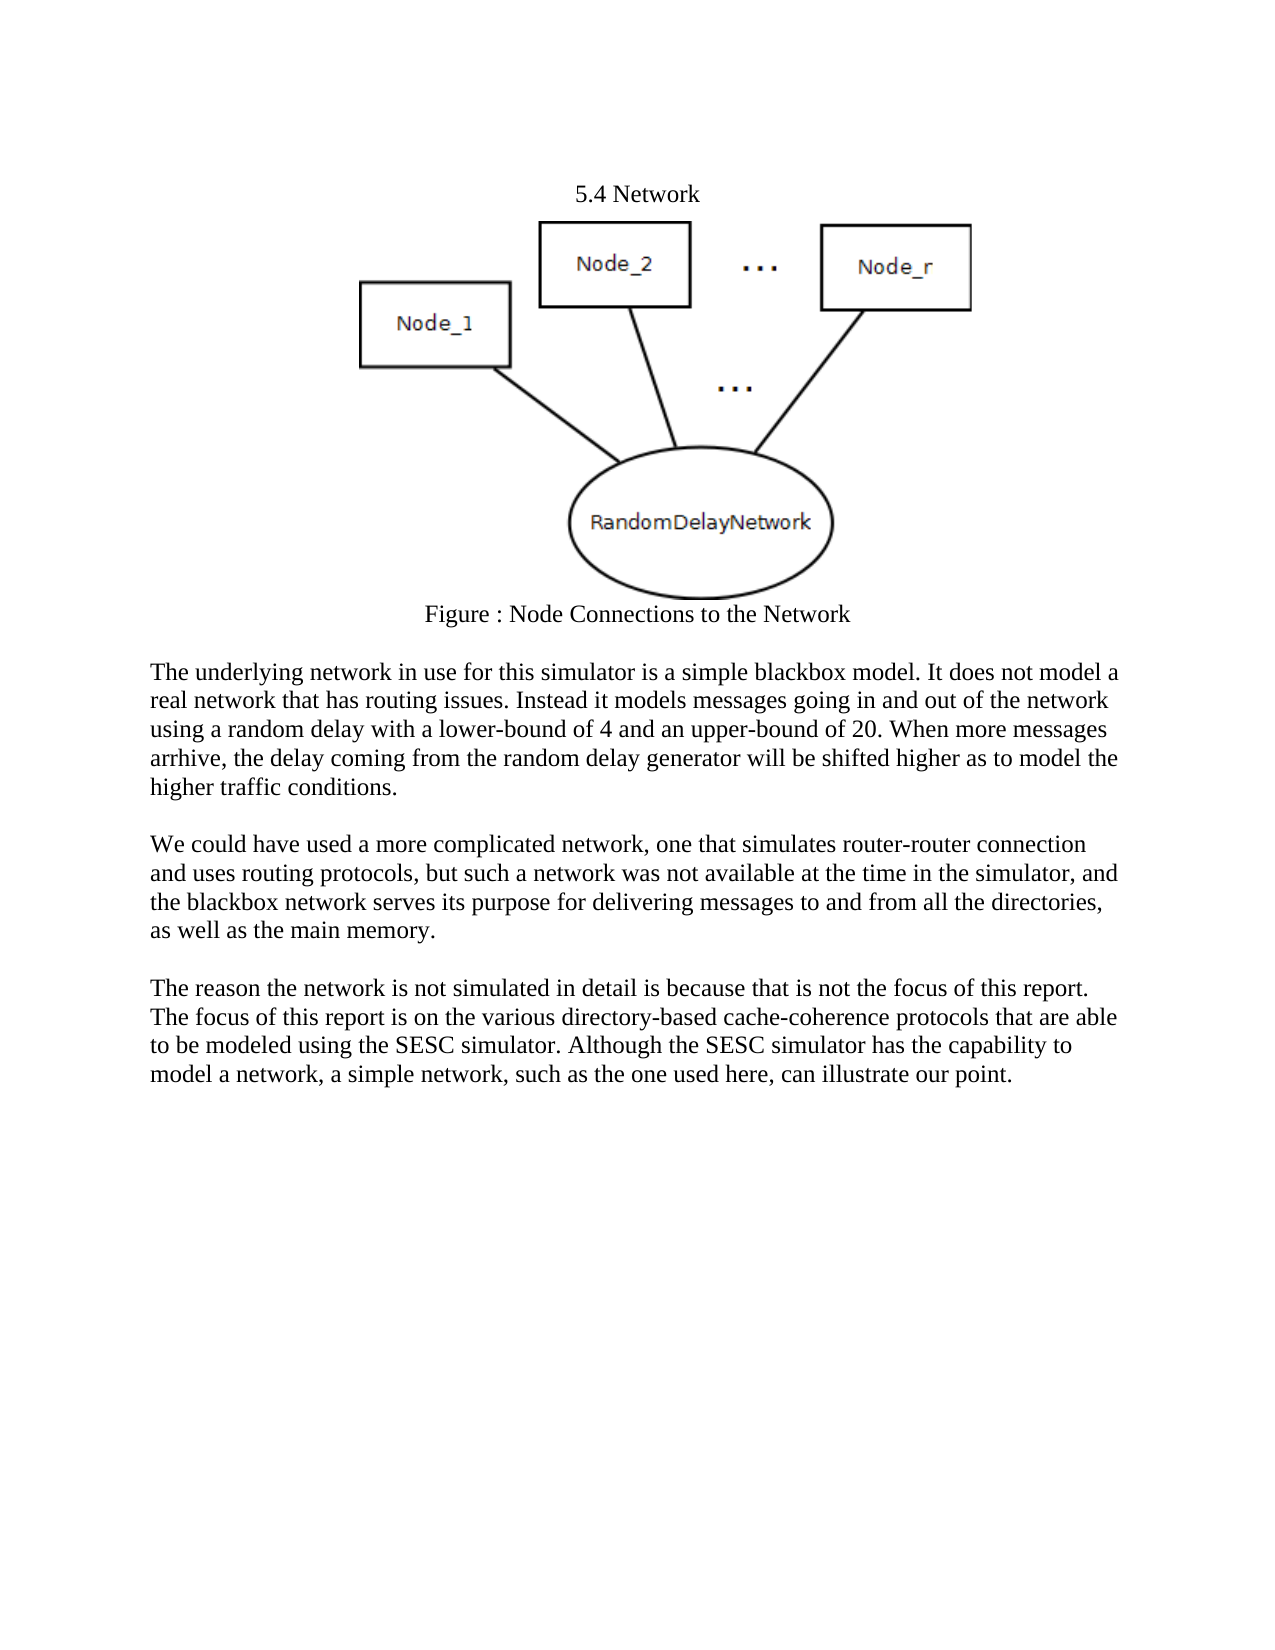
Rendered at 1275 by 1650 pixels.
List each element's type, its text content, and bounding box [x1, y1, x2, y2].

text The reason the network is not simulated in detail is because that is not the focus of this report. The focus of this report is on the various directory-based cache-coherence protocols that are able to be modeled using the SESC simulator. Although the SESC simulator has the capability to model a network, a simple network, such as the one used here, can illustrate our point. [150, 973, 1125, 1088]
text 5.4 Network [150, 179, 1125, 207]
text Figure : Node Connections to the Network [150, 207, 1125, 628]
text We could have used a more complicated network, one that simulates router-router connection and uses routing protocols, but such a network was not available at the time in the simulator, and the blackbox network serves its purpose for delivering messages to and from all the directories, as well as the main memory. [150, 829, 1125, 944]
text The underlying network in use for this simulator is a simple blackbox model. It does not model a real network that has routing issues. Instead it models messages going in and out of the network using a random delay with a lower-bound of 4 and an upper-bound of 20. When more messages arrhive, the delay coming from the random delay generator will be shifted higher as to model the higher traffic conditions. [150, 657, 1125, 801]
picture [359, 221, 972, 600]
